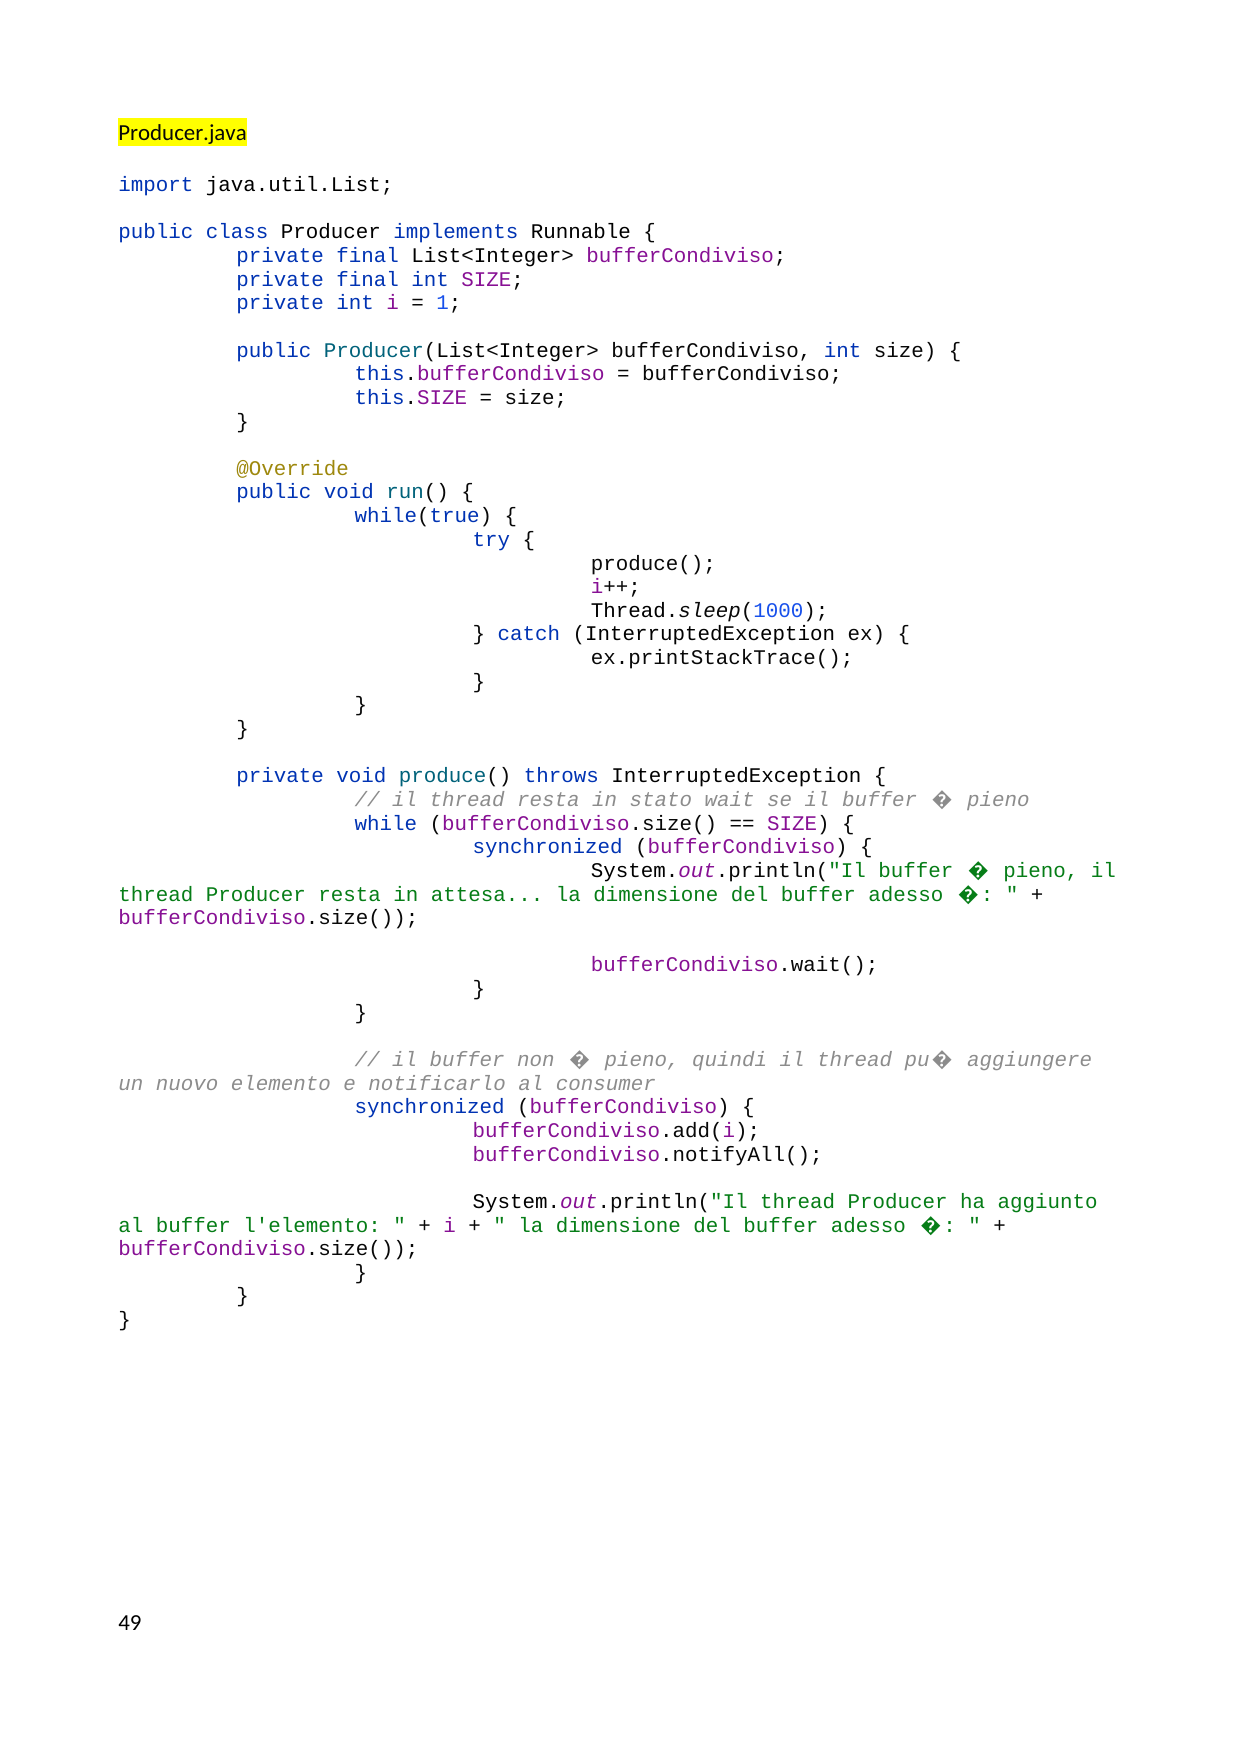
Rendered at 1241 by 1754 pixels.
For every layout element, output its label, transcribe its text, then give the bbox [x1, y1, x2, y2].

text Producer.java [118, 118, 1122, 146]
text import java.util.List; public class Producer implements Runnable { private final List<Integer> bufferCondiviso; private final int SIZE; private int i = 1; public Producer(List<Integer> bufferCondiviso, int size) { this.bufferCondiviso = bufferCondiviso; this.SIZE = size; } @Override public void run() { while(true) { try { produce(); i++; Thread.sleep(1000); } catch (InterruptedException ex) { ex.printStackTrace(); } } } private void produce() throws InterruptedException { // il thread resta in stato wait se il buffer � pieno while (bufferCondiviso.size() == SIZE) { synchronized (bufferCondiviso) { System.out.println("Il buffer � pieno, il thread Producer resta in attesa... la dimensione del buffer adesso �: " + bufferCondiviso.size()); bufferCondiviso.wait(); } } // il buffer non � pieno, quindi il thread pu� aggiungere un nuovo elemento e notificarlo al consumer synchronized (bufferCondiviso) { bufferCondiviso.add(i); bufferCondiviso.notifyAll(); System.out.println("Il thread Producer ha aggiunto al buffer l'elemento: " + i + " la dimensione del buffer adesso �: " + bufferCondiviso.size()); } } } [118, 174, 1122, 1333]
